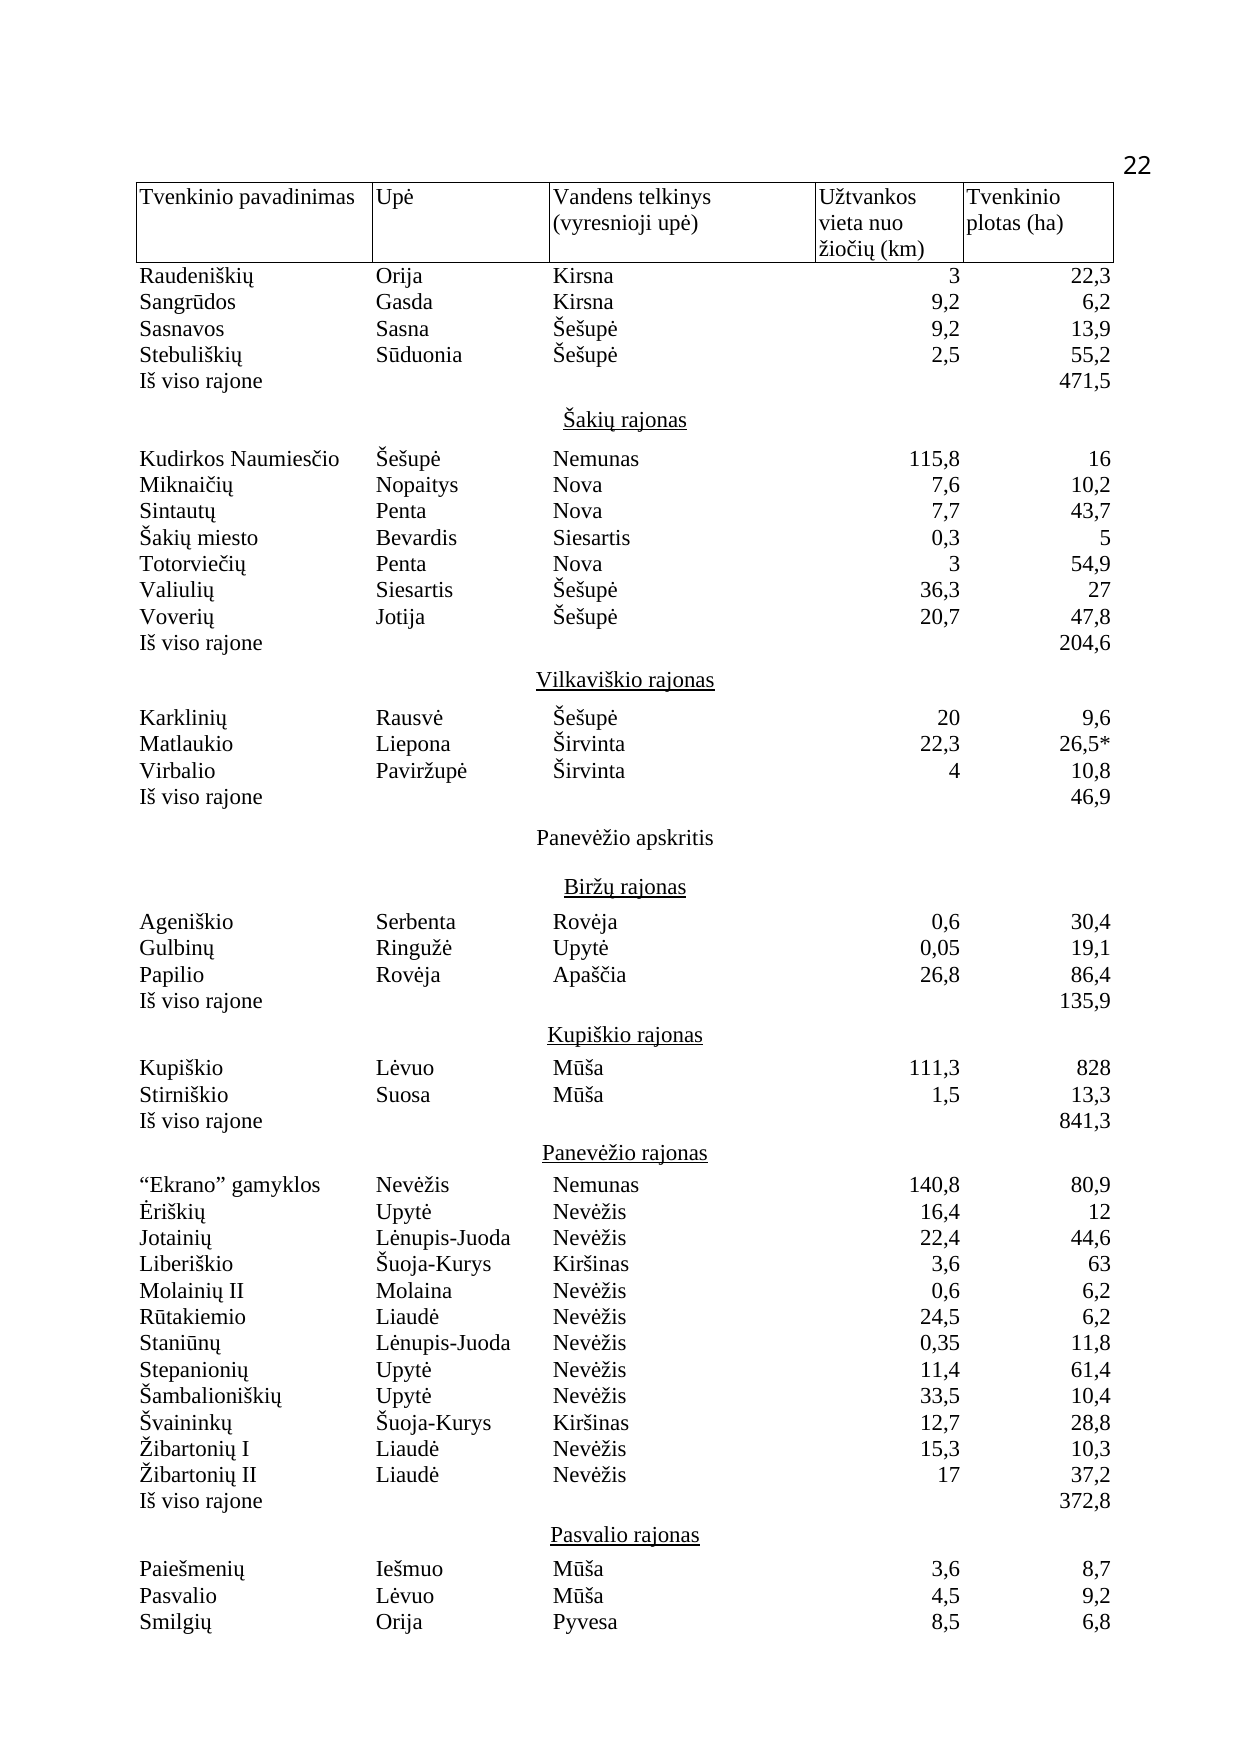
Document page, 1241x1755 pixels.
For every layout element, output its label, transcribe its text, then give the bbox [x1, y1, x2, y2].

table_cell Iš viso rajone [136, 783, 372, 809]
table_cell 63 [963, 1250, 1114, 1277]
table_cell 0,6 [815, 908, 963, 934]
table_cell Nova [550, 471, 815, 497]
table_cell Liaudė [373, 1303, 549, 1329]
table_cell Voverių [136, 603, 372, 629]
table_cell [373, 1107, 549, 1133]
table_cell Iš viso rajone [136, 987, 372, 1013]
table_cell Nemunas [550, 1171, 815, 1198]
table_cell 3 [815, 550, 963, 576]
table_cell Karklinių [136, 704, 372, 731]
table_cell Mūša [550, 1556, 815, 1582]
table_cell Sangrūdos [136, 288, 372, 314]
table_cell Kirsna [550, 288, 815, 314]
table_cell 6,2 [963, 1277, 1114, 1303]
table_cell 16,4 [815, 1198, 963, 1224]
table_cell 6,2 [963, 288, 1114, 314]
table_cell Kupiškio [136, 1054, 372, 1081]
table_cell 20 [815, 704, 963, 731]
table_cell 46,9 [963, 783, 1114, 809]
table_cell 9,2 [815, 315, 963, 341]
table_cell Jotija [373, 603, 549, 629]
table_cell Orija [373, 1608, 549, 1634]
table_cell [550, 367, 815, 394]
table_cell [373, 783, 549, 809]
table_cell 43,7 [963, 497, 1114, 524]
table_cell Kirsna [550, 263, 815, 288]
table_cell Upytė [373, 1356, 549, 1382]
table_cell Nevėžis [550, 1461, 815, 1488]
table_cell 0,05 [815, 935, 963, 961]
table_cell Liepona [373, 731, 549, 757]
table_cell Nevėžis [550, 1224, 815, 1250]
table_cell 36,3 [815, 576, 963, 603]
table_cell Molainių II [136, 1277, 372, 1303]
table_cell Virbalio [136, 757, 372, 783]
table_cell [373, 987, 549, 1013]
table_cell 44,6 [963, 1224, 1114, 1250]
table_cell Iš viso rajone [136, 1107, 372, 1133]
table_cell Nevėžis [550, 1198, 815, 1224]
table_cell Nevėžis [550, 1356, 815, 1382]
table_cell [815, 1488, 963, 1514]
table_cell 5 [963, 524, 1114, 550]
table_cell Gulbinų [136, 935, 372, 961]
table_cell 828 [963, 1054, 1114, 1081]
table_cell 6,8 [963, 1608, 1114, 1634]
table_cell Smilgių [136, 1608, 372, 1634]
table_cell Papilio [136, 961, 372, 987]
table_cell Šešupė [550, 603, 815, 629]
table_cell 26,5* [963, 731, 1114, 757]
table_cell 11,4 [815, 1356, 963, 1382]
table_cell Kupiškio rajonas [136, 1014, 1114, 1054]
table_cell [815, 629, 963, 655]
table_cell 22,3 [963, 263, 1114, 288]
table_cell Kiršinas [550, 1409, 815, 1435]
table_cell Pyvesa [550, 1608, 815, 1634]
table_cell 3,6 [815, 1250, 963, 1277]
table_cell 4,5 [815, 1582, 963, 1608]
table_cell [550, 987, 815, 1013]
table_cell 33,5 [815, 1382, 963, 1408]
table_header Užtvankos vieta nuo žiočių (km) [816, 183, 963, 262]
table_cell Ringužė [373, 935, 549, 961]
table_cell Sūduonia [373, 341, 549, 367]
table_cell 19,1 [963, 935, 1114, 961]
table_cell Nevėžis [550, 1330, 815, 1356]
table_cell 12,7 [815, 1409, 963, 1435]
table_cell 16 [963, 445, 1114, 471]
table_cell 0,3 [815, 524, 963, 550]
table_cell Rovėja [550, 908, 815, 934]
table_cell 13,9 [963, 315, 1114, 341]
table_cell Pasvalio [136, 1582, 372, 1608]
table_cell Matlaukio [136, 731, 372, 757]
table_cell Mūša [550, 1054, 815, 1081]
table_cell Panevėžio rajonas [136, 1133, 1114, 1171]
table_cell Sintautų [136, 497, 372, 524]
table_cell 27 [963, 576, 1114, 603]
table_cell 2,5 [815, 341, 963, 367]
table_cell 0,35 [815, 1330, 963, 1356]
table_cell Bevardis [373, 524, 549, 550]
table_cell Švaininkų [136, 1409, 372, 1435]
table_cell 22,3 [815, 731, 963, 757]
table_cell Šešupė [550, 341, 815, 367]
table_cell [550, 1488, 815, 1514]
table_cell Šakių miesto [136, 524, 372, 550]
table_cell [815, 1107, 963, 1133]
table_cell 0,6 [815, 1277, 963, 1303]
table_cell 372,8 [963, 1488, 1114, 1514]
table_cell [373, 367, 549, 394]
table_cell 3,6 [815, 1556, 963, 1582]
table_cell 26,8 [815, 961, 963, 987]
table_cell 10,8 [963, 757, 1114, 783]
table_cell Sasna [373, 315, 549, 341]
table_header Vandens telkinys (vyresnioji upė) [550, 183, 815, 262]
table_cell Liberiškio [136, 1250, 372, 1277]
table_cell Šešupė [373, 445, 549, 471]
table_cell Žibartonių II [136, 1461, 372, 1488]
table_cell Šambalioniškių [136, 1382, 372, 1408]
table_cell Lėvuo [373, 1054, 549, 1081]
table_cell Totorviečių [136, 550, 372, 576]
table_cell Jotainių [136, 1224, 372, 1250]
table_cell Penta [373, 550, 549, 576]
table_cell Žibartonių I [136, 1435, 372, 1461]
table_cell 3 [815, 263, 963, 288]
table_cell 115,8 [815, 445, 963, 471]
table_cell Stepanionių [136, 1356, 372, 1382]
table_cell Lėnupis-Juoda [373, 1224, 549, 1250]
table_cell Nevėžis [550, 1435, 815, 1461]
table_cell 1,5 [815, 1081, 963, 1107]
table_cell [815, 367, 963, 394]
table_cell 111,3 [815, 1054, 963, 1081]
table_cell 10,2 [963, 471, 1114, 497]
table_cell Nopaitys [373, 471, 549, 497]
table_cell 841,3 [963, 1107, 1114, 1133]
table_cell 55,2 [963, 341, 1114, 367]
table_cell Ageniškio [136, 908, 372, 934]
table_cell Rūtakiemio [136, 1303, 372, 1329]
table_cell [815, 987, 963, 1013]
table_cell Siesartis [550, 524, 815, 550]
table_cell 11,8 [963, 1330, 1114, 1356]
table_cell Biržų rajonas [136, 865, 1114, 908]
table_cell 8,5 [815, 1608, 963, 1634]
table_cell Rovėja [373, 961, 549, 987]
table_cell 15,3 [815, 1435, 963, 1461]
table_cell 20,7 [815, 603, 963, 629]
table_cell Nevėžis [373, 1171, 549, 1198]
table_cell 9,2 [963, 1582, 1114, 1608]
table_cell 54,9 [963, 550, 1114, 576]
table_cell Molaina [373, 1277, 549, 1303]
table_cell 24,5 [815, 1303, 963, 1329]
table_cell Nemunas [550, 445, 815, 471]
table_cell Nevėžis [550, 1303, 815, 1329]
table_cell Vilkaviškio rajonas [136, 655, 1114, 704]
table_cell 47,8 [963, 603, 1114, 629]
table_cell Rausvė [373, 704, 549, 731]
table_cell “Ekrano” gamyklos [136, 1171, 372, 1198]
table_cell Penta [373, 497, 549, 524]
table_cell 61,4 [963, 1356, 1114, 1382]
table_cell Nova [550, 497, 815, 524]
table_cell Lėvuo [373, 1582, 549, 1608]
table_cell Šuoja-Kurys [373, 1409, 549, 1435]
table_cell 9,2 [815, 288, 963, 314]
table_cell Panevėžio apskritis [136, 810, 1114, 865]
table_cell Kiršinas [550, 1250, 815, 1277]
table_cell Iš viso rajone [136, 629, 372, 655]
table_cell 6,2 [963, 1303, 1114, 1329]
table_cell Ėriškių [136, 1198, 372, 1224]
table_cell Širvinta [550, 731, 815, 757]
table_cell Raudeniškių [136, 263, 372, 288]
table_cell 17 [815, 1461, 963, 1488]
table_header Tvenkinio plotas (ha) [964, 183, 1113, 262]
table_cell Nova [550, 550, 815, 576]
table_header Tvenkinio pavadinimas [137, 183, 372, 262]
table_cell Šakių rajonas [136, 394, 1114, 444]
table_cell Lėnupis-Juoda [373, 1330, 549, 1356]
table_cell [550, 629, 815, 655]
table_cell [373, 1488, 549, 1514]
table_cell 10,3 [963, 1435, 1114, 1461]
table_cell Šešupė [550, 704, 815, 731]
table_cell Iš viso rajone [136, 1488, 372, 1514]
table_cell Apaščia [550, 961, 815, 987]
table_cell Liaudė [373, 1435, 549, 1461]
table_cell Upytė [373, 1382, 549, 1408]
table_cell Iešmuo [373, 1556, 549, 1582]
table_cell Nevėžis [550, 1382, 815, 1408]
table_cell Iš viso rajone [136, 367, 372, 394]
table_cell Paviržupė [373, 757, 549, 783]
table_cell 7,7 [815, 497, 963, 524]
table_cell 9,6 [963, 704, 1114, 731]
table_cell Šešupė [550, 576, 815, 603]
table_cell 13,3 [963, 1081, 1114, 1107]
table_cell Širvinta [550, 757, 815, 783]
table_cell 30,4 [963, 908, 1114, 934]
table_cell 37,2 [963, 1461, 1114, 1488]
table_cell Šuoja-Kurys [373, 1250, 549, 1277]
table_cell [815, 783, 963, 809]
table_cell 7,6 [815, 471, 963, 497]
table_cell Valiulių [136, 576, 372, 603]
table_cell 12 [963, 1198, 1114, 1224]
table_cell Nevėžis [550, 1277, 815, 1303]
table_cell Kudirkos Naumiesčio [136, 445, 372, 471]
table_cell 28,8 [963, 1409, 1114, 1435]
table_cell [550, 1107, 815, 1133]
table_header Upė [373, 183, 549, 262]
table_cell Siesartis [373, 576, 549, 603]
table_cell Šešupė [550, 315, 815, 341]
table_cell 22,4 [815, 1224, 963, 1250]
table_cell Miknaičių [136, 471, 372, 497]
table_cell Stirniškio [136, 1081, 372, 1107]
table_cell 4 [815, 757, 963, 783]
table_cell Pasvalio rajonas [136, 1514, 1114, 1556]
table_cell 135,9 [963, 987, 1114, 1013]
table_cell Suosa [373, 1081, 549, 1107]
table_cell Liaudė [373, 1461, 549, 1488]
table_cell Sasnavos [136, 315, 372, 341]
table_cell Serbenta [373, 908, 549, 934]
table_cell 471,5 [963, 367, 1114, 394]
table_cell Orija [373, 263, 549, 288]
table_cell Paiešmenių [136, 1556, 372, 1582]
table_cell 140,8 [815, 1171, 963, 1198]
table_cell Upytė [373, 1198, 549, 1224]
table_cell Mūša [550, 1081, 815, 1107]
table_cell Stebuliškių [136, 341, 372, 367]
table_cell 204,6 [963, 629, 1114, 655]
table_cell Upytė [550, 935, 815, 961]
table_cell 86,4 [963, 961, 1114, 987]
table_cell 10,4 [963, 1382, 1114, 1408]
table_cell [373, 629, 549, 655]
table_cell Mūša [550, 1582, 815, 1608]
table_cell 8,7 [963, 1556, 1114, 1582]
table_cell [550, 783, 815, 809]
table_cell Gasda [373, 288, 549, 314]
table_cell Staniūnų [136, 1330, 372, 1356]
table_cell 80,9 [963, 1171, 1114, 1198]
